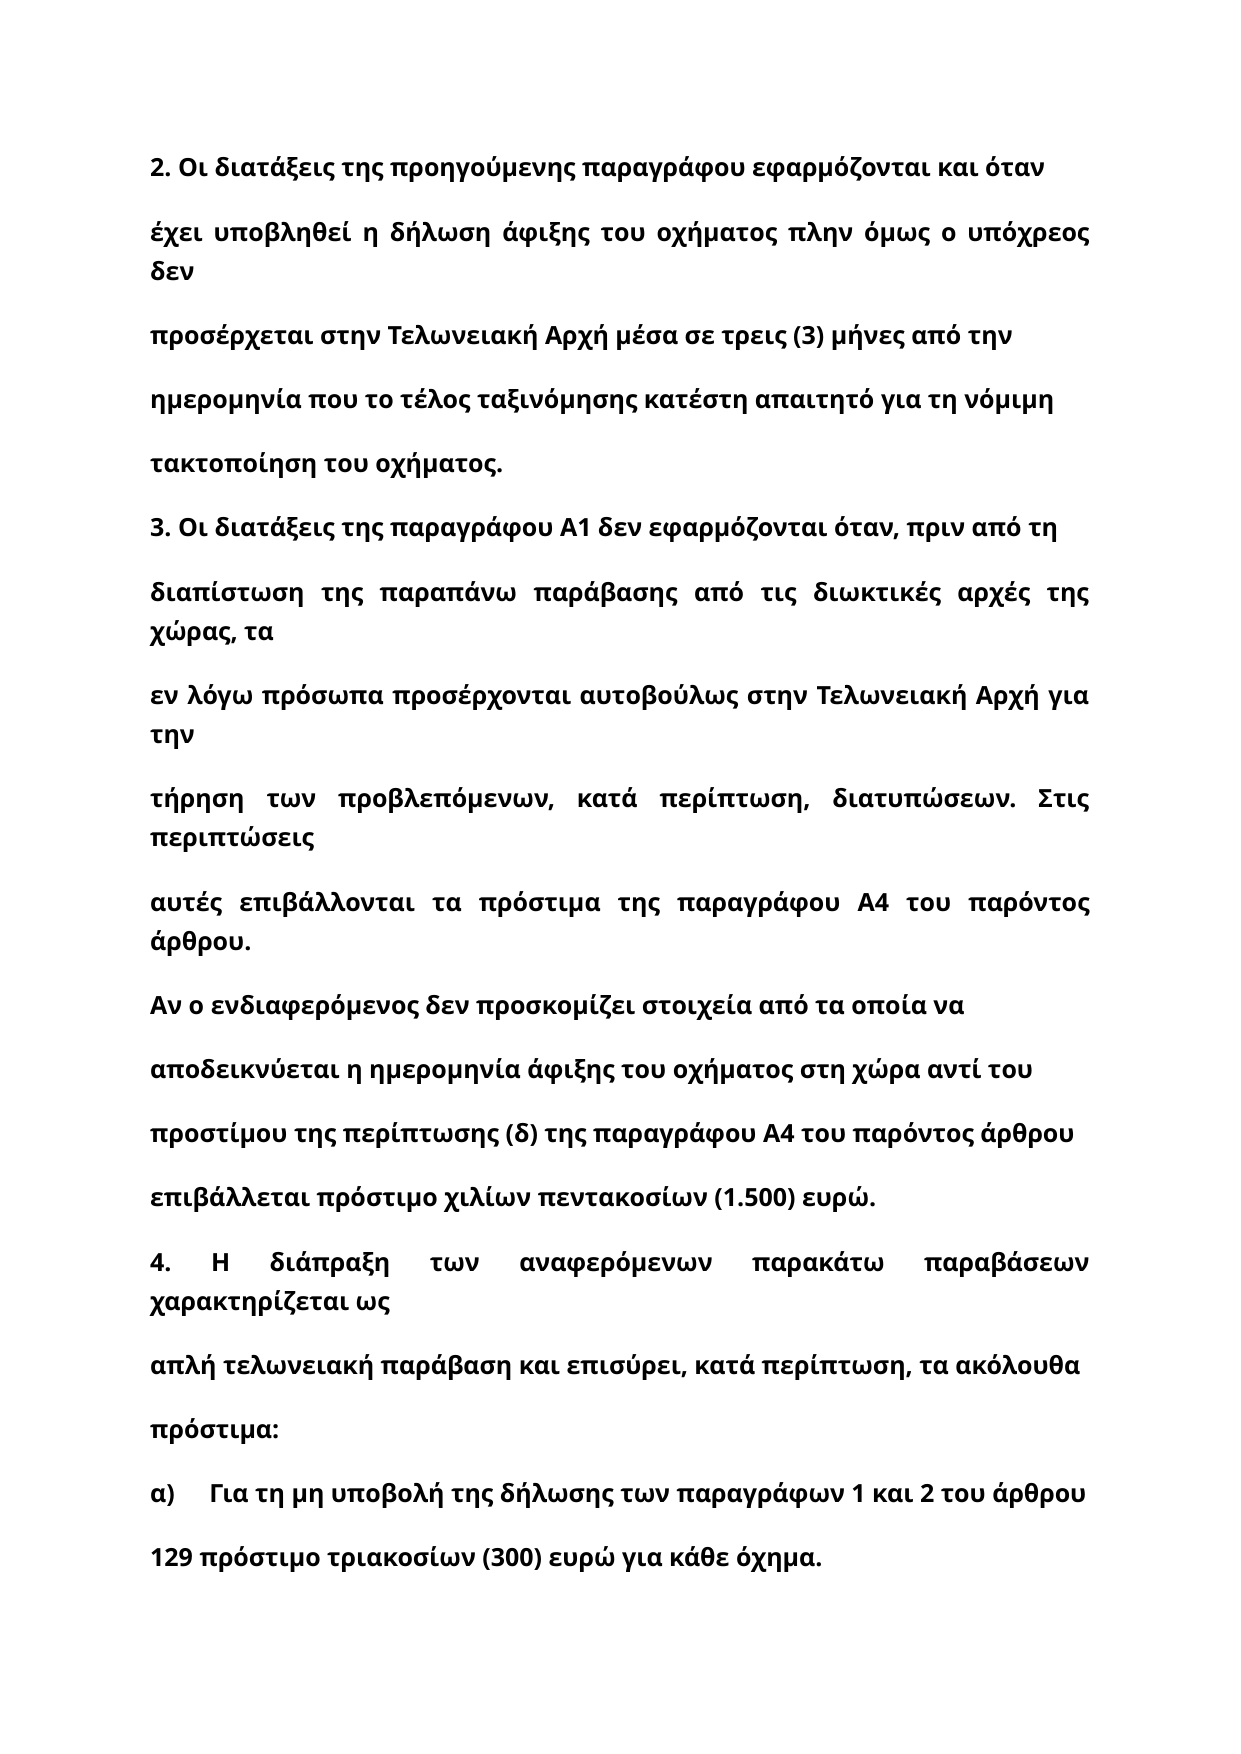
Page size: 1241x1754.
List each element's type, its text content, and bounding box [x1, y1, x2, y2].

text πρόστιμα: [150, 1412, 1090, 1446]
text Αν ο ενδιαφερόμενος δεν προσκομίζει στοιχεία από τα οποία να [150, 987, 1090, 1022]
text ημερομηνία που το τέλος ταξινόμησης κατέστη απαιτητό για τη νόμιμη [150, 382, 1090, 416]
text επιβάλλεται πρόστιμο χιλίων πεντακοσίων (1.500) ευρώ. [150, 1180, 1090, 1214]
text προσέρχεται στην Τελωνειακή Αρχή μέσα σε τρεις (3) μήνες από την [150, 317, 1090, 352]
list α) Για τη μη υποβολή της δήλωσης των παραγράφων 1 και 2 του άρθρου [150, 1476, 1090, 1510]
text απλή τελωνειακή παράβαση και επισύρει, κατά περίπτωση, τα ακόλουθα [150, 1347, 1090, 1382]
text διαπίστωση της παραπάνω παράβασης από τις διωκτικές αρχές της χώρας, τα [150, 574, 1090, 647]
text 129 πρόστιμο τριακοσίων (300) ευρώ για κάθε όχημα. [150, 1540, 1090, 1574]
text 3. Οι διατάξεις της παραγράφου Α1 δεν εφαρμόζονται όταν, πριν από τη [150, 510, 1090, 544]
text 4. Η διάπραξη των αναφερόμενων παρακάτω παραβάσεων χαρακτηρίζεται ως [150, 1244, 1090, 1317]
text έχει υποβληθεί η δήλωση άφιξης του οχήματος πλην όμως ο υπόχρεος δεν [150, 214, 1090, 287]
text τακτοποίηση του οχήματος. [150, 446, 1090, 480]
text τήρηση των προβλεπόμενων, κατά περίπτωση, διατυπώσεων. Στις περιπτώσεις [150, 781, 1090, 854]
text προστίμου της περίπτωσης (δ) της παραγράφου Α4 του παρόντος άρθρου [150, 1116, 1090, 1150]
text αποδεικνύεται η ημερομηνία άφιξης του οχήματος στη χώρα αντί του [150, 1052, 1090, 1086]
text 2. Οι διατάξεις της προηγούμενης παραγράφου εφαρμόζονται και όταν [150, 150, 1090, 184]
text εν λόγω πρόσωπα προσέρχονται αυτοβούλως στην Τελωνειακή Αρχή για την [150, 677, 1090, 751]
text αυτές επιβάλλονται τα πρόστιμα της παραγράφου Α4 του παρόντος άρθρου. [150, 884, 1090, 957]
